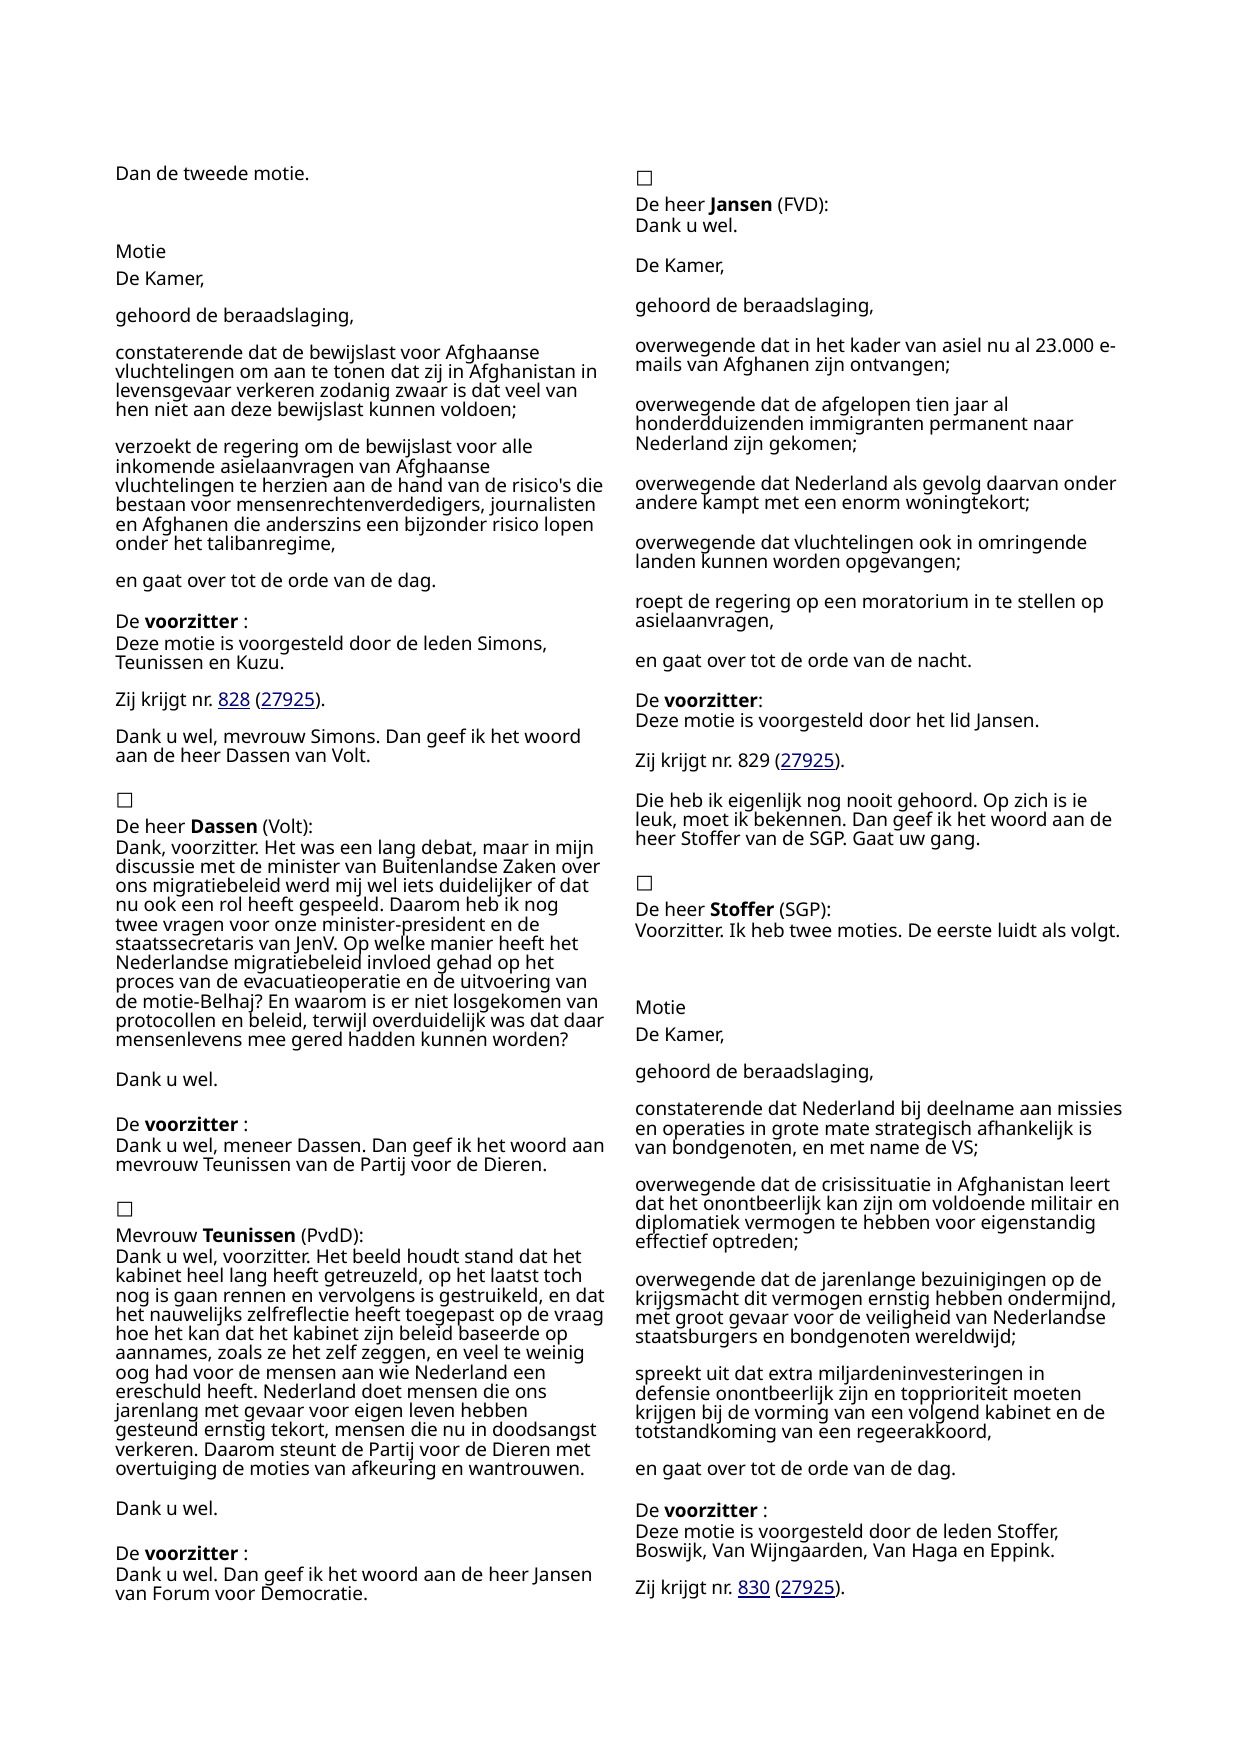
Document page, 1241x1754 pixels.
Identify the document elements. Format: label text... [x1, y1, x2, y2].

text De voorzitter : [115, 1111, 605, 1137]
text De voorzitter : [115, 1540, 605, 1566]
text overwegende dat de afgelopen tien jaar al honderdduizenden immigranten permanent naar Nederland zijn gekomen; [635, 396, 1125, 454]
text De heer Jansen (FVD): [635, 191, 1125, 217]
text Dank u wel. [115, 1071, 605, 1091]
text Dank u wel. [115, 1500, 605, 1519]
text De Kamer, [115, 270, 605, 289]
text constaterende dat de bewijslast voor Afghaanse vluchtelingen om aan te tonen dat zij in Afghanistan in levensgevaar verkeren zodanig zwaar is dat veel van hen niet aan deze bewijslast kunnen voldoen; [115, 344, 605, 421]
text en gaat over tot de orde van de nacht. [635, 652, 1125, 672]
text ⬜ [635, 165, 1125, 191]
text overwegende dat in het kader van asiel nu al 23.000 e-mails van Afghanen zijn ontvangen; [635, 337, 1125, 375]
text Deze motie is voorgesteld door het lid Jansen. [635, 712, 1125, 731]
text Dank, voorzitter. Het was een lang debat, maar in mijn discussie met de minister van Buitenlandse Zaken over ons migratiebeleid werd mij wel iets duidelijker of dat nu ook een rol heeft gespeeld. Daarom heb ik nog twee vragen voor onze minister-president en de staatssecretaris van JenV. Op welke manier heeft het Nederlandse migratiebeleid invloed gehad op het proces van de evacuatieoperatie en de uitvoering van de motie-Belhaj? En waarom is er niet losgekomen van protocollen en beleid, terwijl overduidelijk was dat daar mensenlevens mee gered hadden kunnen worden? [115, 839, 605, 1051]
text en gaat over tot de orde van de dag. [635, 1460, 1125, 1479]
text Dank u wel, mevrouw Simons. Dan geef ik het woord aan de heer Dassen van Volt. [115, 728, 605, 766]
text Zij krijgt nr. 829 (27925). [635, 752, 1125, 771]
text spreekt uit dat extra miljardeninvesteringen in defensie onontbeerlijk zijn en topprioriteit moeten krijgen bij de vorming van een volgend kabinet en de totstandkoming van een regeerakkoord, [635, 1365, 1125, 1442]
text Zij krijgt nr. 828 (27925). [115, 691, 605, 710]
text Dank u wel, meneer Dassen. Dan geef ik het woord aan mevrouw Teunissen van de Partij voor de Dieren. [115, 1137, 605, 1176]
text ⬜ [635, 870, 1125, 896]
text gehoord de beraadslaging, [115, 307, 605, 326]
text De heer Stoffer (SGP): [635, 896, 1125, 922]
text Deze motie is voorgesteld door de leden Stoffer, Boswijk, Van Wijngaarden, Van Haga en Eppink. [635, 1523, 1125, 1561]
text De voorzitter : [635, 1497, 1125, 1523]
text ⬜ [115, 787, 605, 813]
text De voorzitter: [635, 692, 1125, 712]
text en gaat over tot de orde van de dag. [115, 572, 605, 591]
text Motie [115, 238, 605, 264]
text Mevrouw Teunissen (PvdD): [115, 1222, 605, 1248]
text Motie [635, 994, 1125, 1020]
text gehoord de beraadslaging, [635, 297, 1125, 316]
text De voorzitter : [115, 609, 605, 634]
text Dank u wel. [635, 217, 1125, 236]
text overwegende dat vluchtelingen ook in omringende landen kunnen worden opgevangen; [635, 534, 1125, 572]
text Dan de tweede motie. [115, 165, 605, 184]
text constaterende dat Nederland bij deelname aan missies en operaties in grote mate strategisch afhankelijk is van bondgenoten, en met name de VS; [635, 1100, 1125, 1158]
text overwegende dat de crisissituatie in Afghanistan leert dat het onontbeerlijk kan zijn om voldoende militair en diplomatiek vermogen te hebben voor eigenstandig effectief optreden; [635, 1176, 1125, 1253]
text roept de regering op een moratorium in te stellen op asielaanvragen, [635, 593, 1125, 632]
text Zij krijgt nr. 830 (27925). [635, 1579, 1125, 1598]
text Deze motie is voorgesteld door de leden Simons, Teunissen en Kuzu. [115, 634, 605, 673]
text Dank u wel, voorzitter. Het beeld houdt stand dat het kabinet heel lang heeft getreuzeld, op het laatst toch nog is gaan rennen en vervolgens is gestruikeld, en dat het nauwelijks zelfreflectie heeft toegepast op de vraag hoe het kan dat het kabinet zijn beleid baseerde op aannames, zoals ze het zelf zeggen, en veel te weinig oog had voor de mensen aan wie Nederland een ereschuld heeft. Nederland doet mensen die ons jarenlang met gevaar voor eigen leven hebben gesteund ernstig tekort, mensen die nu in doodsangst verkeren. Daarom steunt de Partij voor de Dieren met overtuiging de moties van afkeuring en wantrouwen. [115, 1248, 605, 1479]
text overwegende dat Nederland als gevolg daarvan onder andere kampt met een enorm woningtekort; [635, 474, 1125, 513]
text Die heb ik eigenlijk nog nooit gehoord. Op zich is ie leuk, moet ik bekennen. Dan geef ik het woord aan de heer Stoffer van de SGP. Gaat uw gang. [635, 792, 1125, 849]
text verzoekt de regering om de bewijslast voor alle inkomende asielaanvragen van Afghaanse vluchtelingen te herzien aan de hand van de risico's die bestaan voor mensenrechtenverdedigers, journalisten en Afghanen die anderszins een bijzonder risico lopen onder het talibanregime, [115, 438, 605, 554]
text De Kamer, [635, 1026, 1125, 1046]
text overwegende dat de jarenlange bezuinigingen op de krijgsmacht dit vermogen ernstig hebben ondermijnd, met groot gevaar voor de veiligheid van Nederlandse staatsburgers en bondgenoten wereldwijd; [635, 1271, 1125, 1348]
text ⬜ [115, 1197, 605, 1222]
text De Kamer, [635, 257, 1125, 276]
text gehoord de beraadslaging, [635, 1063, 1125, 1082]
text Dank u wel. Dan geef ik het woord aan de heer Jansen van Forum voor Democratie. [115, 1566, 605, 1604]
text Voorzitter. Ik heb twee moties. De eerste luidt als volgt. [635, 922, 1125, 941]
text De heer Dassen (Volt): [115, 813, 605, 839]
